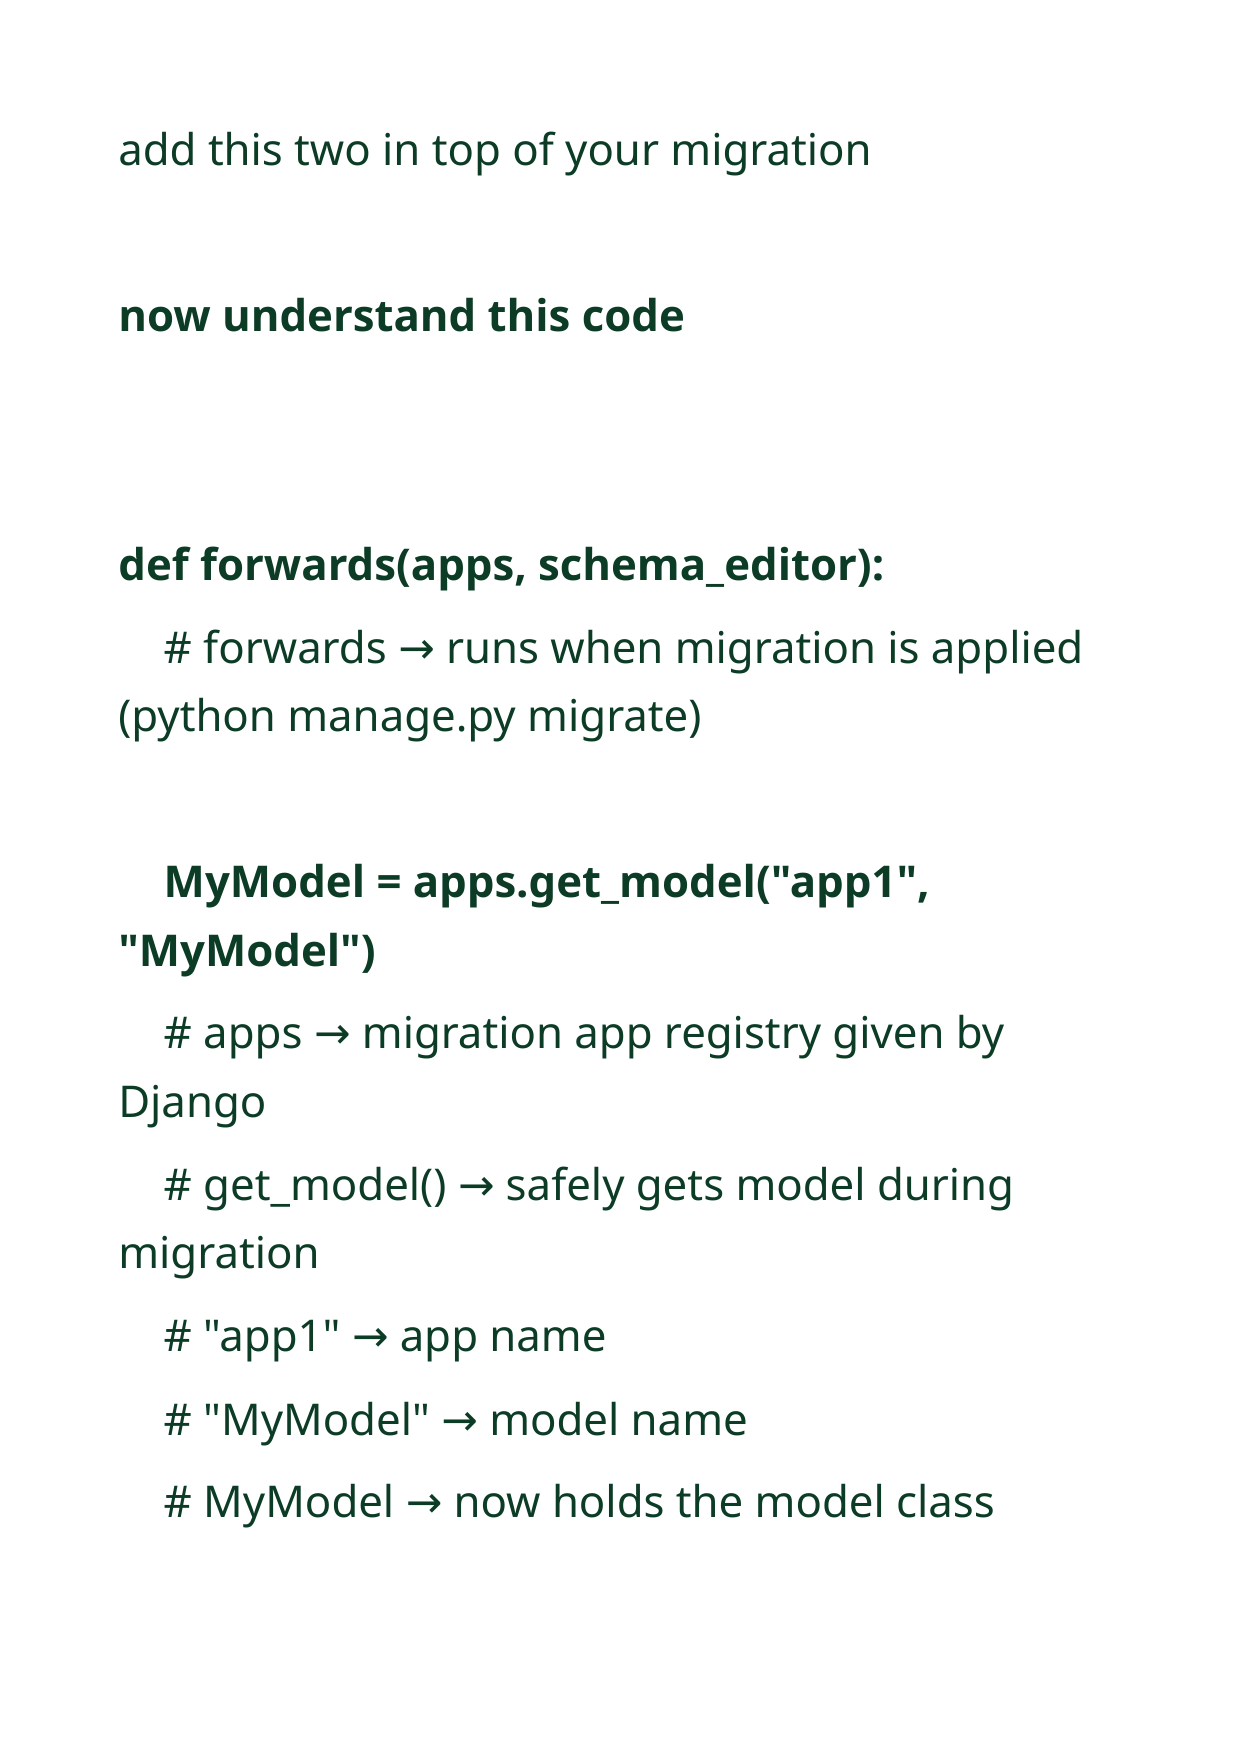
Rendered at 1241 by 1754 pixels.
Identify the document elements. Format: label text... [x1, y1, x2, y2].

text # apps → migration app registry given by Django [118, 1002, 1122, 1130]
text MyModel = apps.get_model("app1", "MyModel") [118, 851, 1122, 979]
text now understand this code [118, 284, 1122, 344]
text # MyModel → now holds the model class [118, 1471, 1122, 1531]
text # get_model() → safely gets model during migration [118, 1154, 1122, 1282]
text # "app1" → app name [118, 1305, 1122, 1365]
text # "MyModel" → model name [118, 1388, 1122, 1448]
text # forwards → runs when migration is applied (python manage.py migrate) [118, 616, 1122, 744]
text add this two in top of your migration [118, 118, 1122, 178]
text def forwards(apps, schema_editor): [118, 533, 1122, 593]
